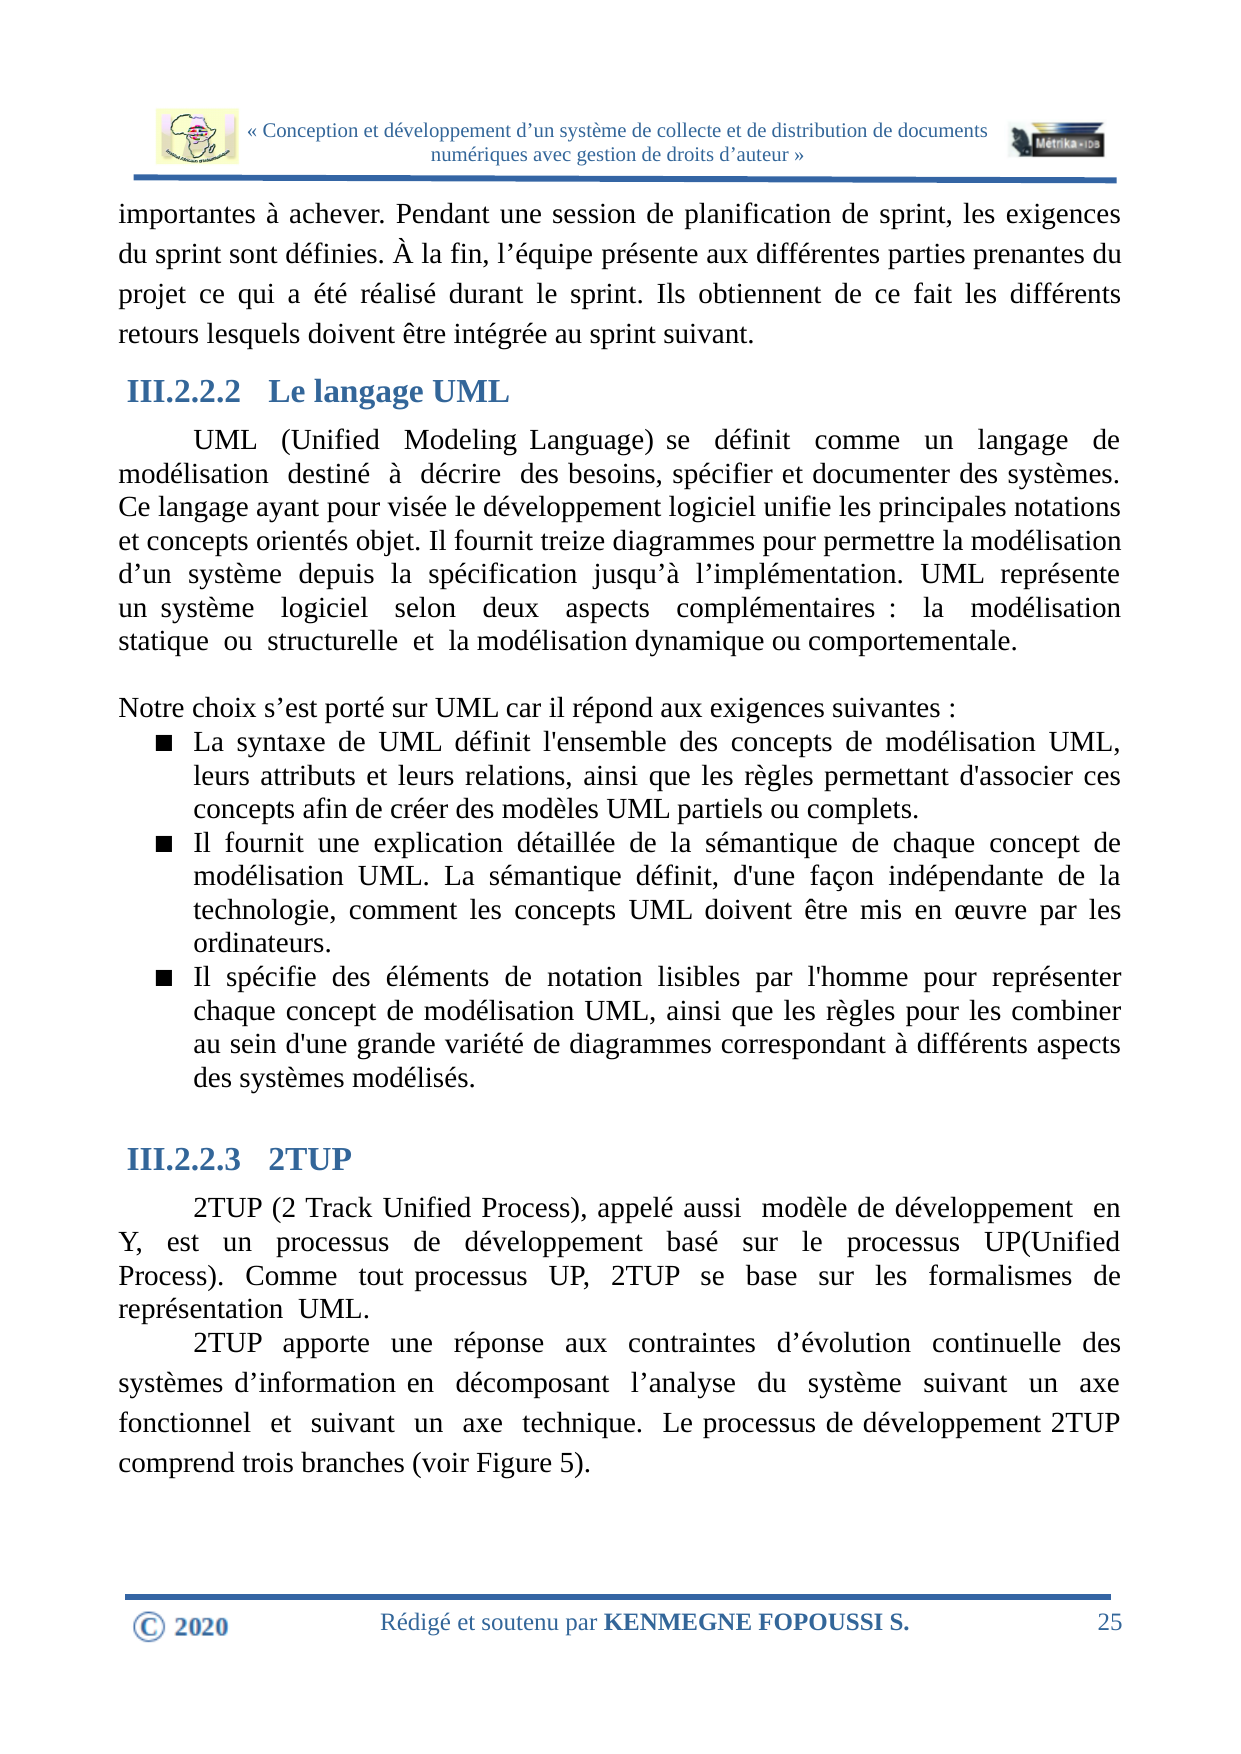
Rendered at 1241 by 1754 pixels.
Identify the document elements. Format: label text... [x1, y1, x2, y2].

picture [1003, 116, 1109, 160]
text 2TUP apporte une réponse aux contraintes d’évolution continuelle des systèmes d’information en décomposant l’analyse du système suivant un axe fonctionnel et suivant un axe technique. Le processus de développement 2TUP comprend trois branches (voir Figure 5). [118, 1325, 1122, 1479]
text Notre choix s’est porté sur UML car il répond aux exigences suivantes : [118, 691, 1122, 724]
subtitle 2TUP [118, 1139, 1122, 1178]
text UML (Unified Modeling Language) se définit comme un langage de modélisation destiné à décrire des besoins, spécifier et documenter des systèmes. Ce langage ayant pour visée le développement logiciel unifie les principales notations et concepts orientés objet. Il fournit treize diagrammes pour permettre la modélisation d’un système depuis la spécification jusqu’à l’implémentation. UML représente un système logiciel selon deux aspects complémentaires : la modélisation statique ou structurelle et la modélisation dynamique ou comportementale. [118, 422, 1122, 657]
list Il spécifie des éléments de notation lisibles par l'homme pour représenter chaque concept de modélisation UML, ainsi que les règles pour les combiner au sein d'une grande variété de diagrammes correspondant à différents aspects des systèmes modélisés. [156, 959, 1122, 1093]
picture [154, 107, 241, 166]
text importantes à achever. Pendant une session de planification de sprint, les exigences du sprint sont définies. À la fin, l’équipe présente aux différentes parties prenantes du projet ce qui a été réalisé durant le sprint. Ils obtiennent de ce fait les différents retours lesquels doivent être intégrée au sprint suivant. [118, 196, 1122, 350]
picture [126, 1604, 231, 1647]
subtitle Le langage UML [118, 371, 1122, 410]
list Il fournit une explication détaillée de la sémantique de chaque concept de modélisation UML. La sémantique définit, d'une façon indépendante de la technologie, comment les concepts UML doivent être mis en œuvre par les ordinateurs. [156, 825, 1122, 959]
text 2TUP (2 Track Unified Process), appelé aussi modèle de développement en Y, est un processus de développement basé sur le processus UP(Unified Process). Comme tout processus UP, 2TUP se base sur les formalismes de représentation UML. [118, 1191, 1122, 1325]
list La syntaxe de UML définit l'ensemble des concepts de modélisation UML, leurs attributs et leurs relations, ainsi que les règles permettant d'associer ces concepts afin de créer des modèles UML partiels ou complets. [156, 724, 1122, 825]
